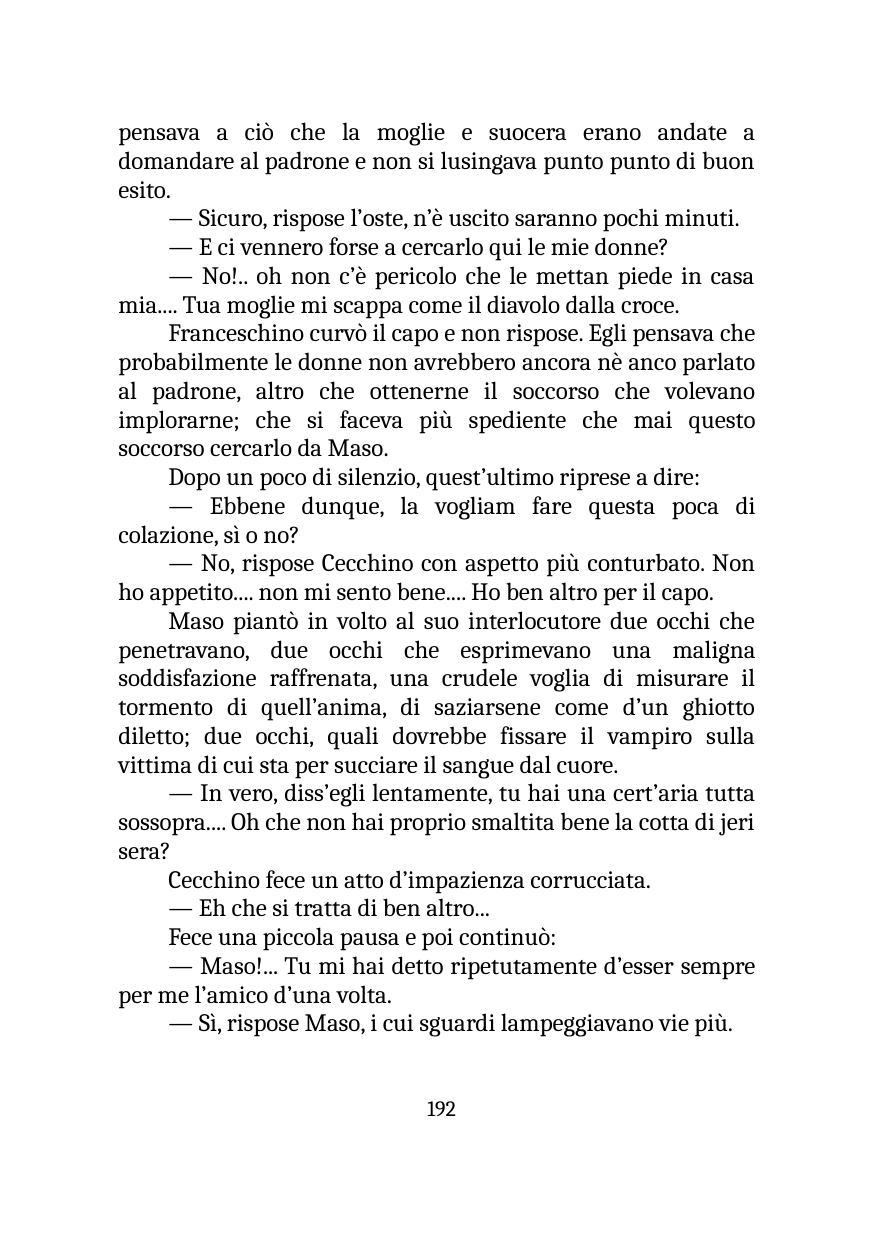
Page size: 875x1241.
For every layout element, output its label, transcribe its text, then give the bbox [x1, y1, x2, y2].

text Fece una piccola pausa e poi continuò: [118, 923, 756, 952]
text — In vero, diss’egli lentamente, tu hai una cert’aria tutta sossopra.... Oh che non hai proprio smaltita bene la cotta di jeri sera? [118, 779, 756, 866]
text — E ci vennero forse a cercarlo qui le mie donne? [118, 233, 756, 262]
text — No!.. oh non c’è pericolo che le mettan piede in casa mia.... Tua moglie mi scappa come il diavolo dalla croce. [118, 262, 756, 319]
text Dopo un poco di silenzio, quest’ultimo riprese a dire: [118, 463, 756, 492]
text — Sicuro, rispose l’oste, n’è uscito saranno pochi minuti. [118, 204, 756, 233]
text Franceschino curvò il capo e non rispose. Egli pensava che probabilmente le donne non avrebbero ancora nè anco parlato al padrone, altro che ottenerne il soccorso che volevano implorarne; che si faceva più spediente che mai questo soccorso cercarlo da Maso. [118, 319, 756, 463]
text Cecchino fece un atto d’impazienza corrucciata. [118, 866, 756, 894]
text — Eh che si tratta di ben altro... [118, 894, 756, 923]
text — Maso!... Tu mi hai detto ripetutamente d’esser sempre per me l’amico d’una volta. [118, 952, 756, 1009]
text pensava a ciò che la moglie e suocera erano andate a domandare al padrone e non si lusingava punto punto di buon esito. [118, 118, 756, 204]
text — Ebbene dunque, la vogliam fare questa poca di colazione, sì o no? [118, 492, 756, 549]
text Maso piantò in volto al suo interlocutore due occhi che penetravano, due occhi che esprimevano una maligna soddisfazione raffrenata, una crudele voglia di misurare il tormento di quell’anima, di saziarsene come d’un ghiotto diletto; due occhi, quali dovrebbe fissare il vampiro sulla vittima di cui sta per succiare il sangue dal cuore. [118, 607, 756, 779]
text — No, rispose Cecchino con aspetto più conturbato. Non ho appetito.... non mi sento bene.... Ho ben altro per il capo. [118, 549, 756, 607]
text — Sì, rispose Maso, i cui sguardi lampeggiavano vie più. [118, 1009, 756, 1038]
